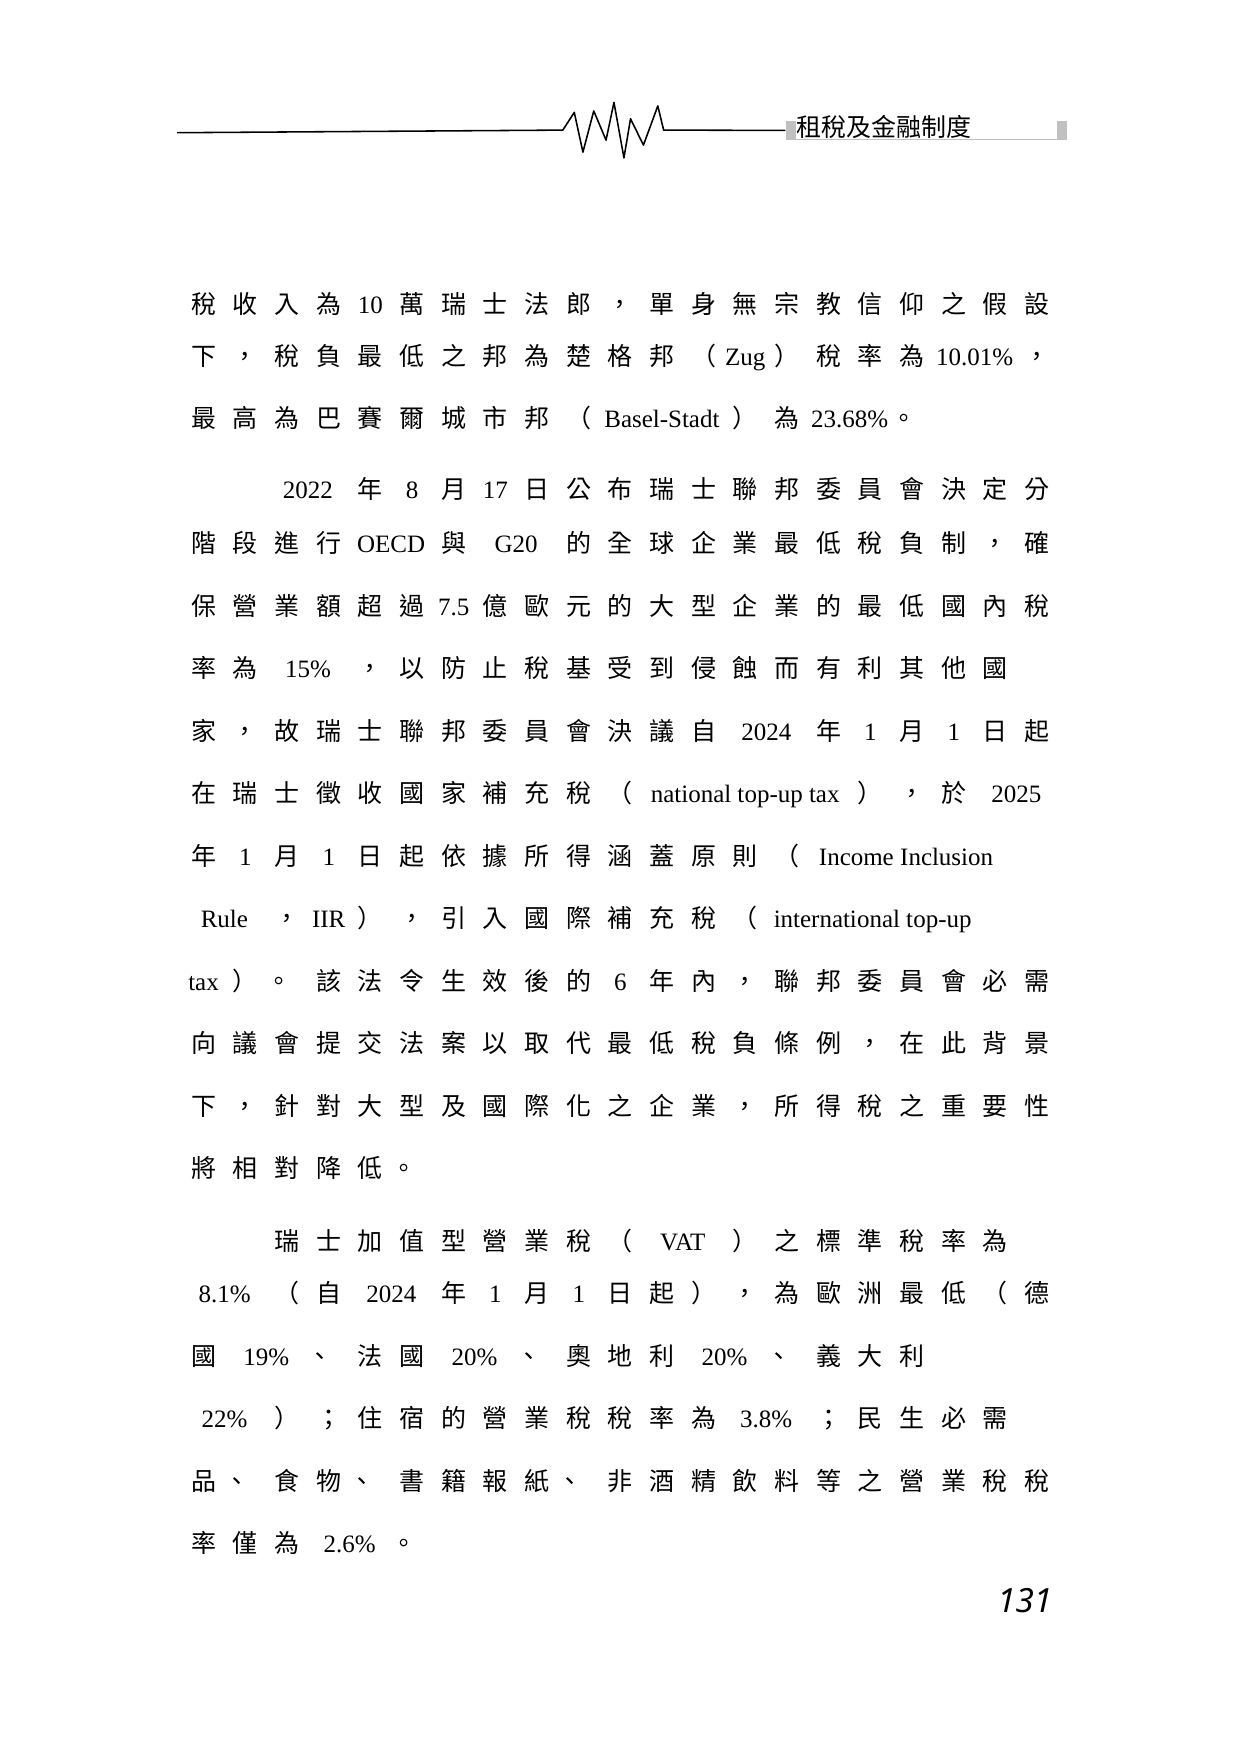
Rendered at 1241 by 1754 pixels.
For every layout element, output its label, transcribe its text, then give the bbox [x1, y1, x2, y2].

text 2022年8月17日公布瑞士聯邦委員會決定分階段進行OECD與G20的全球企業最低稅負制，確保營業額超過7.5億歐元的大型企業的最低國內稅率為15%，以防止稅基受到侵蝕而有利其他國家，故瑞士聯邦委員會決議自2024年1月1日起在瑞士徵收國家補充稅（national top-up tax），於2025年1月1日起依據所得涵蓋原則（Income Inclusion Rule，IIR），引入國際補充稅（international top-up tax）。該法令生效後的6年內，聯邦委員會必需向議會提交法案以取代最低稅負條例，在此背景下，針對大型及國際化之企業，所得稅之重要性將相對降低。 [183, 438, 1058, 1188]
text 稅收入為10萬瑞士法郎，單身無宗教信仰之假設下，稅負最低之邦為楚格邦（Zug）稅率為10.01%，最高為巴賽爾城市邦（Basel-Stadt）為23.68%。 [183, 250, 1058, 438]
text 瑞士加值型營業稅（VAT）之標準稅率為8.1%（自2024年1月1日起），為歐洲最低（德國19%、法國20%、奧地利20%、義大利22%）；住宿的營業稅稅率為3.8%；民生必需品、食物、書籍報紙、非酒精飲料等之營業稅稅率僅為2.6%。 [183, 1188, 1058, 1563]
